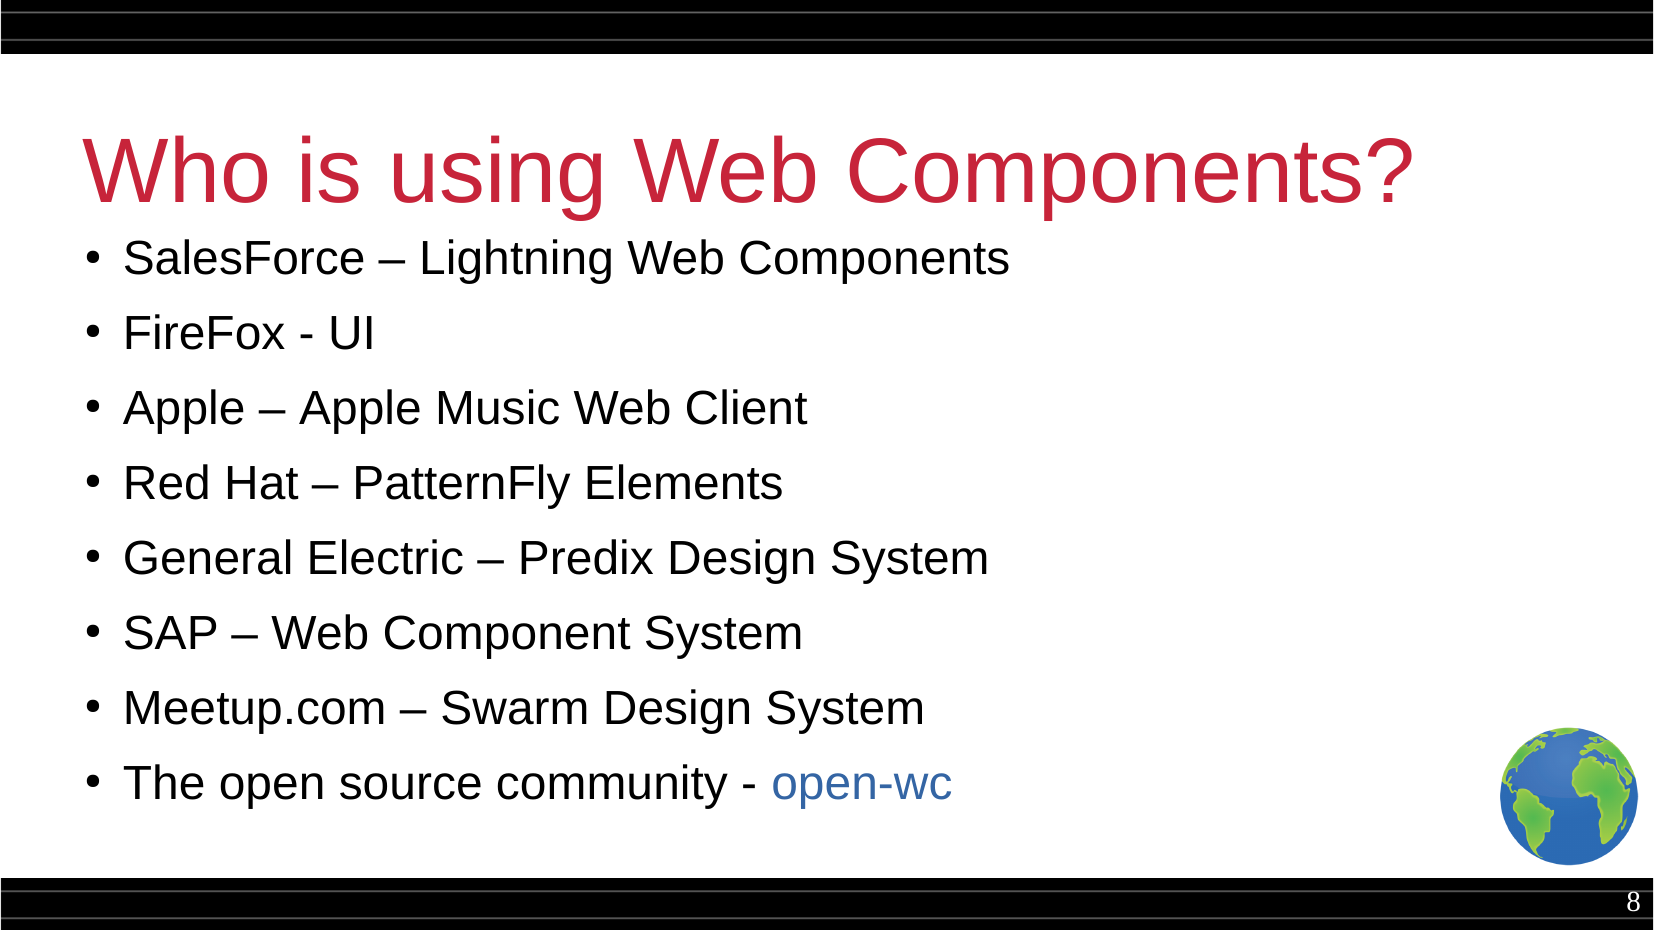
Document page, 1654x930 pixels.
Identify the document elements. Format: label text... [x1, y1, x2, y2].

list SalesForce – Lightning Web Components FireFox - UI Apple – Apple Music Web Client Red Hat – PatternFly Elements General Electric – Predix Design System SAP – Web Component System Meetup.com – Swarm Design System The open source community - open-wc [71, 231, 1560, 810]
picture [0, 0, 1654, 54]
picture [0, 878, 1654, 930]
title Who is using Web Components? [82, 92, 1571, 248]
picture [1484, 709, 1653, 870]
